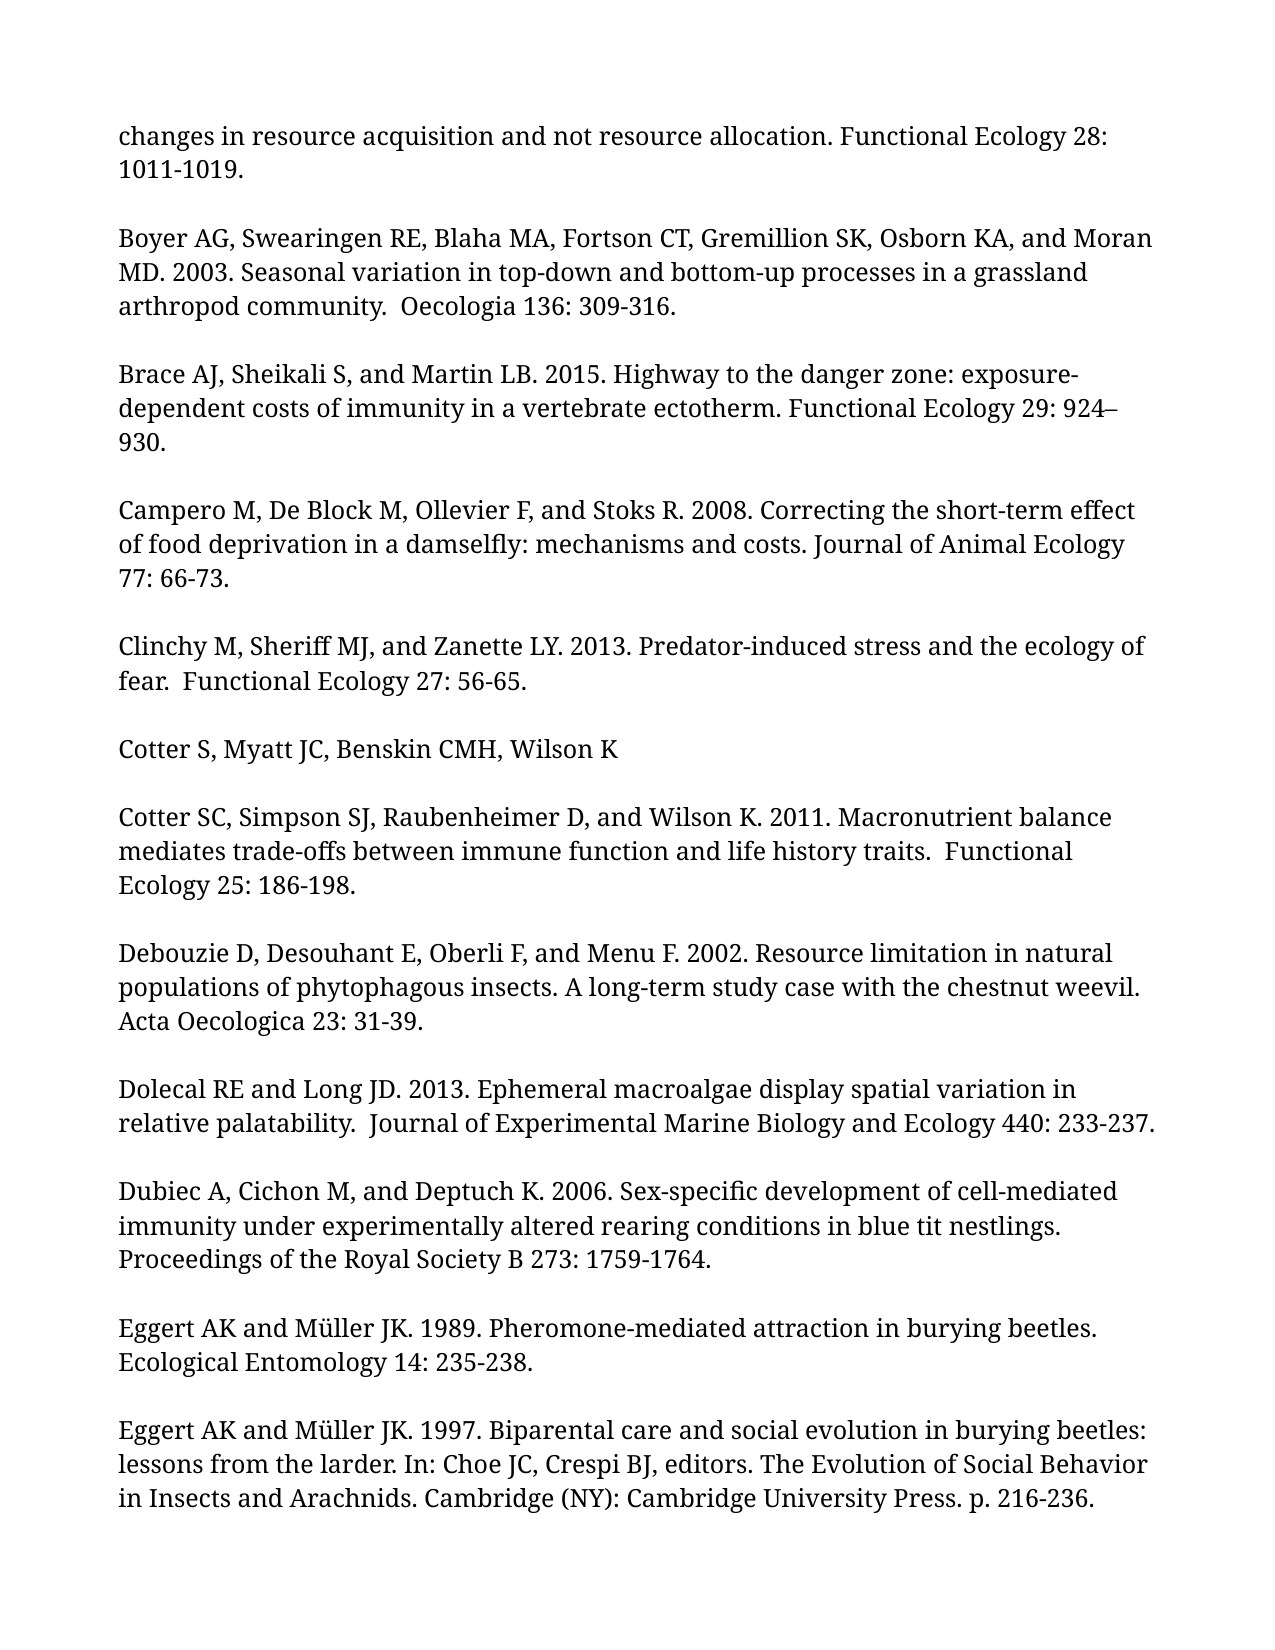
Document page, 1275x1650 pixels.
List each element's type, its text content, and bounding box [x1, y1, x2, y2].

text Cotter SC, Simpson SJ, Raubenheimer D, and Wilson K. 2011. Macronutrient balance mediates trade-offs between immune function and life history traits. Functional Ecology 25: 186-198. [118, 799, 1157, 902]
text Campero M, De Block M, Ollevier F, and Stoks R. 2008. Correcting the short-term effect of food deprivation in a damselfly: mechanisms and costs. Journal of Animal Ecology 77: 66-73. [118, 493, 1157, 595]
text Dolecal RE and Long JD. 2013. Ephemeral macroalgae display spatial variation in relative palatability. Journal of Experimental Marine Biology and Ecology 440: 233-237. [118, 1072, 1157, 1140]
text Boyer AG, Swearingen RE, Blaha MA, Fortson CT, Gremillion SK, Osborn KA, and Moran MD. 2003. Seasonal variation in top-down and bottom-up processes in a grassland arthropod community. Oecologia 136: 309-316. [118, 220, 1157, 322]
text Cotter S, Myatt JC, Benskin CMH, Wilson K [118, 731, 1157, 765]
text Dubiec A, Cichon M, and Deptuch K. 2006. Sex-specific development of cell-mediated immunity under experimentally altered rearing conditions in blue tit nestlings. Proceedings of the Royal Society B 273: 1759-1764. [118, 1174, 1157, 1276]
text Brace AJ, Sheikali S, and Martin LB. 2015. Highway to the danger zone: exposure-dependent costs of immunity in a vertebrate ectotherm. Functional Ecology 29: 924–930. [118, 357, 1157, 459]
text Eggert AK and Müller JK. 1997. Biparental care and social evolution in burying beetles: lessons from the larder. In: Choe JC, Crespi BJ, editors. The Evolution of Social Behavior in Insects and Arachnids. Cambridge (NY): Cambridge University Press. p. 216-236. [118, 1412, 1157, 1515]
text Clinchy M, Sheriff MJ, and Zanette LY. 2013. Predator-induced stress and the ecology of fear. Functional Ecology 27: 56-65. [118, 629, 1157, 697]
text Debouzie D, Desouhant E, Oberli F, and Menu F. 2002. Resource limitation in natural populations of phytophagous insects. A long-term study case with the chestnut weevil. Acta Oecologica 23: 31-39. [118, 936, 1157, 1038]
text Eggert AK and Müller JK. 1989. Pheromone-mediated attraction in burying beetles. Ecological Entomology 14: 235-238. [118, 1310, 1157, 1378]
text changes in resource acquisition and not resource allocation. Functional Ecology 28: 1011-1019. [118, 118, 1157, 186]
